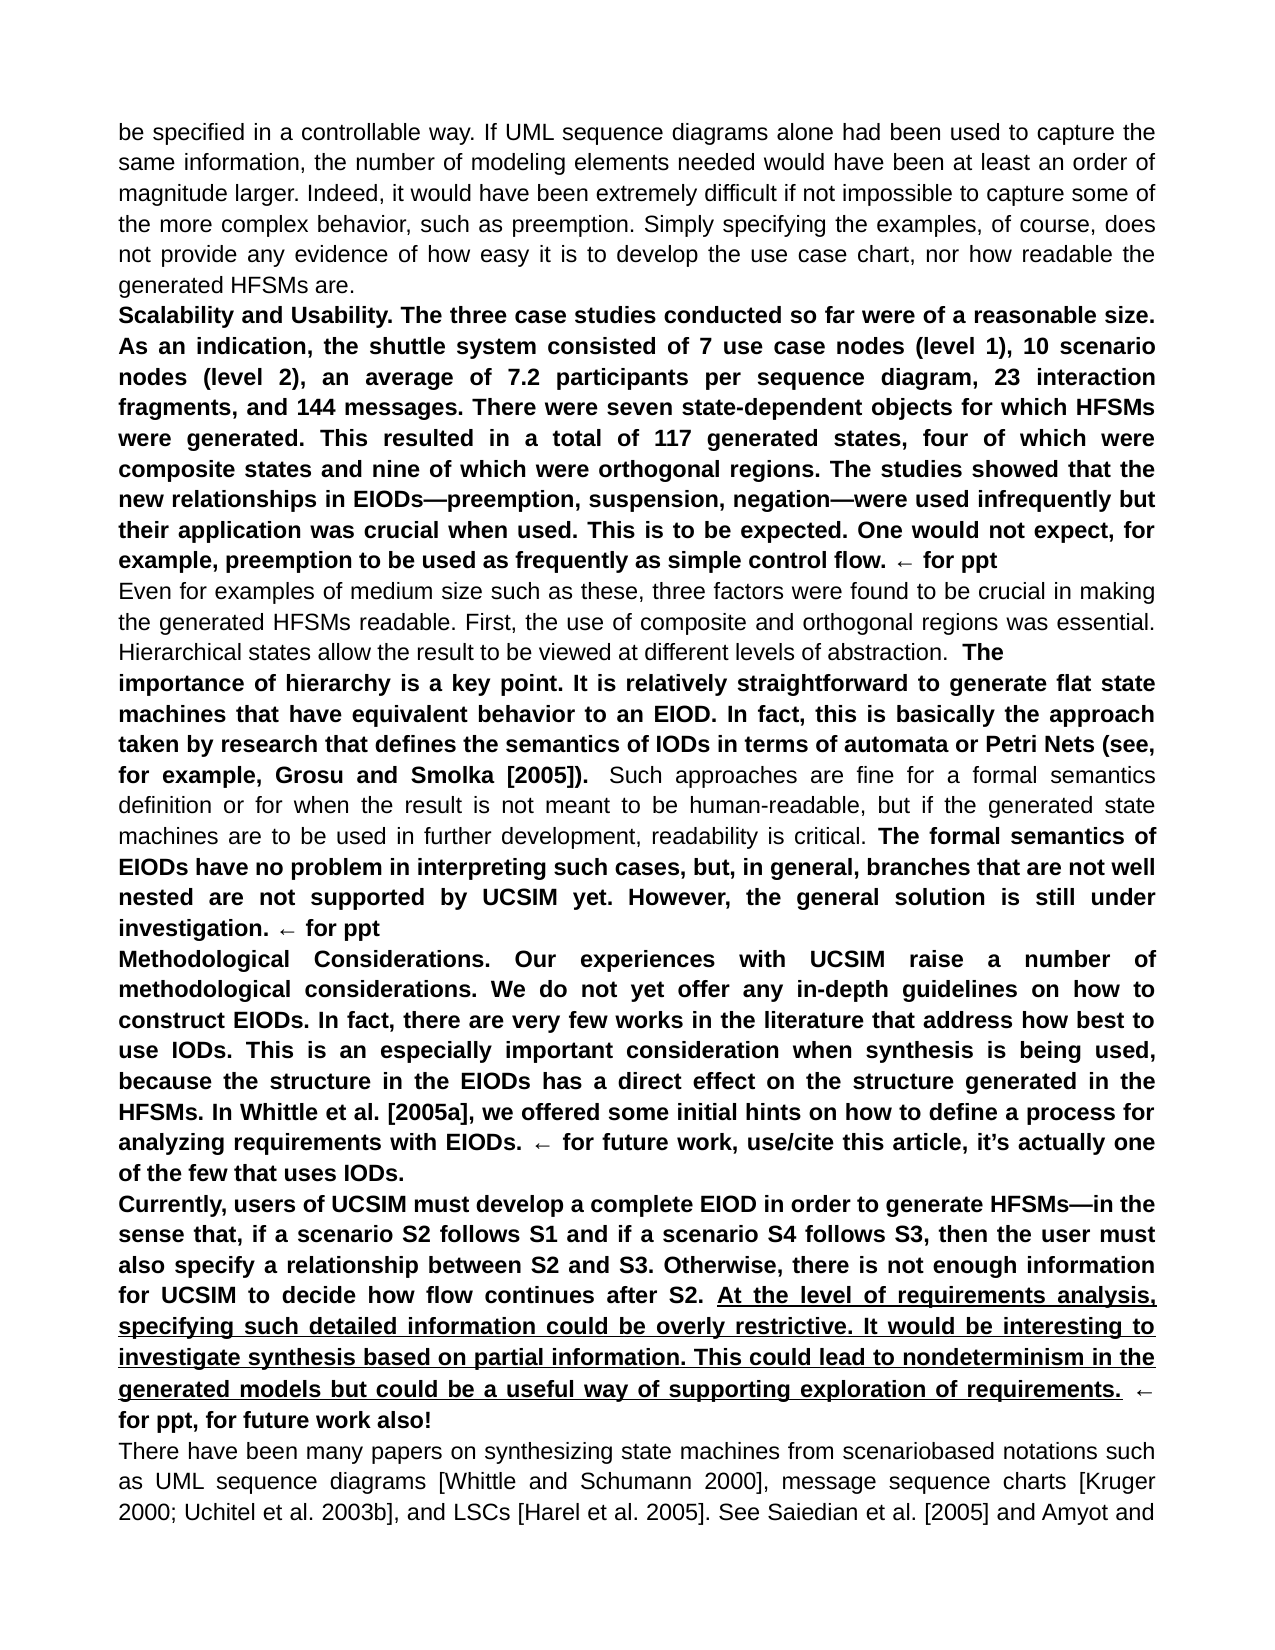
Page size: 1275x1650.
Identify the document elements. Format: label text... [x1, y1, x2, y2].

text be specified in a controllable way. If UML sequence diagrams alone had been used to capture the same information, the number of modeling elements needed would have been at least an order of magnitude larger. Indeed, it would have been extremely difficult if not impossible to capture some of the more complex behavior, such as preemption. Simply specifying the examples, of course, does not provide any evidence of how easy it is to develop the use case chart, nor how readable the generated HFSMs are. [118, 118, 1157, 298]
text importance of hierarchy is a key point. It is relatively straightforward to generate flat state machines that have equivalent behavior to an EIOD. In fact, this is basically the approach taken by research that defines the semantics of IODs in terms of automata or Petri Nets (see, for example, Grosu and Smolka [2005]). Such approaches are fine for a formal semantics definition or for when the result is not meant to be human-readable, but if the generated state machines are to be used in further development, readability is critical. The formal semantics of EIODs have no problem in interpreting such cases, but, in general, branches that are not well nested are not supported by UCSIM yet. However, the general solution is still under investigation. ← for ppt [118, 669, 1157, 941]
text Currently, users of UCSIM must develop a complete EIOD in order to generate HFSMs—in the sense that, if a scenario S2 follows S1 and if a scenario S4 follows S3, then the user must also specify a relationship between S2 and S3. Otherwise, there is not enough information for UCSIM to decide how flow continues after S2. At the level of requirements analysis, specifying such detailed information could be overly restrictive. It would be interesting to investigate synthesis based on partial information. This could lead to nondeterminism in the generated models but could be a useful way of supporting exploration of requirements. ← for ppt, for future work also! [118, 1190, 1157, 1433]
text Scalability and Usability. The three case studies conducted so far were of a reasonable size. As an indication, the shuttle system consisted of 7 use case nodes (level 1), 10 scenario nodes (level 2), an average of 7.2 participants per sequence diagram, 23 interaction fragments, and 144 messages. There were seven state-dependent objects for which HFSMs were generated. This resulted in a total of 117 generated states, four of which were composite states and nine of which were orthogonal regions. The studies showed that the new relationships in EIODs—preemption, suspension, negation—were used infrequently but their application was crucial when used. This is to be expected. One would not expect, for example, preemption to be used as frequently as simple control flow. ← for ppt [118, 302, 1157, 574]
text Methodological Considerations. Our experiences with UCSIM raise a number of methodological considerations. We do not yet offer any in-depth guidelines on how to construct EIODs. In fact, there are very few works in the literature that address how best to use IODs. This is an especially important consideration when synthesis is being used, because the structure in the EIODs has a direct effect on the structure generated in the HFSMs. In Whittle et al. [2005a], we offered some initial hints on how to define a process for analyzing requirements with EIODs. ← for future work, use/cite this article, it’s actually one of the few that uses IODs. [118, 945, 1157, 1186]
text There have been many papers on synthesizing state machines from scenariobased notations such as UML sequence diagrams [Whittle and Schumann 2000], message sequence charts [Kruger 2000; Uchitel et al. 2003b], and LSCs [Harel et al. 2005]. See Saiedian et al. [2005] and Amyot and [118, 1437, 1157, 1525]
text Even for examples of medium size such as these, three factors were found to be crucial in making the generated HFSMs readable. First, the use of composite and orthogonal regions was essential. Hierarchical states allow the result to be viewed at different levels of abstraction. The [118, 577, 1157, 666]
